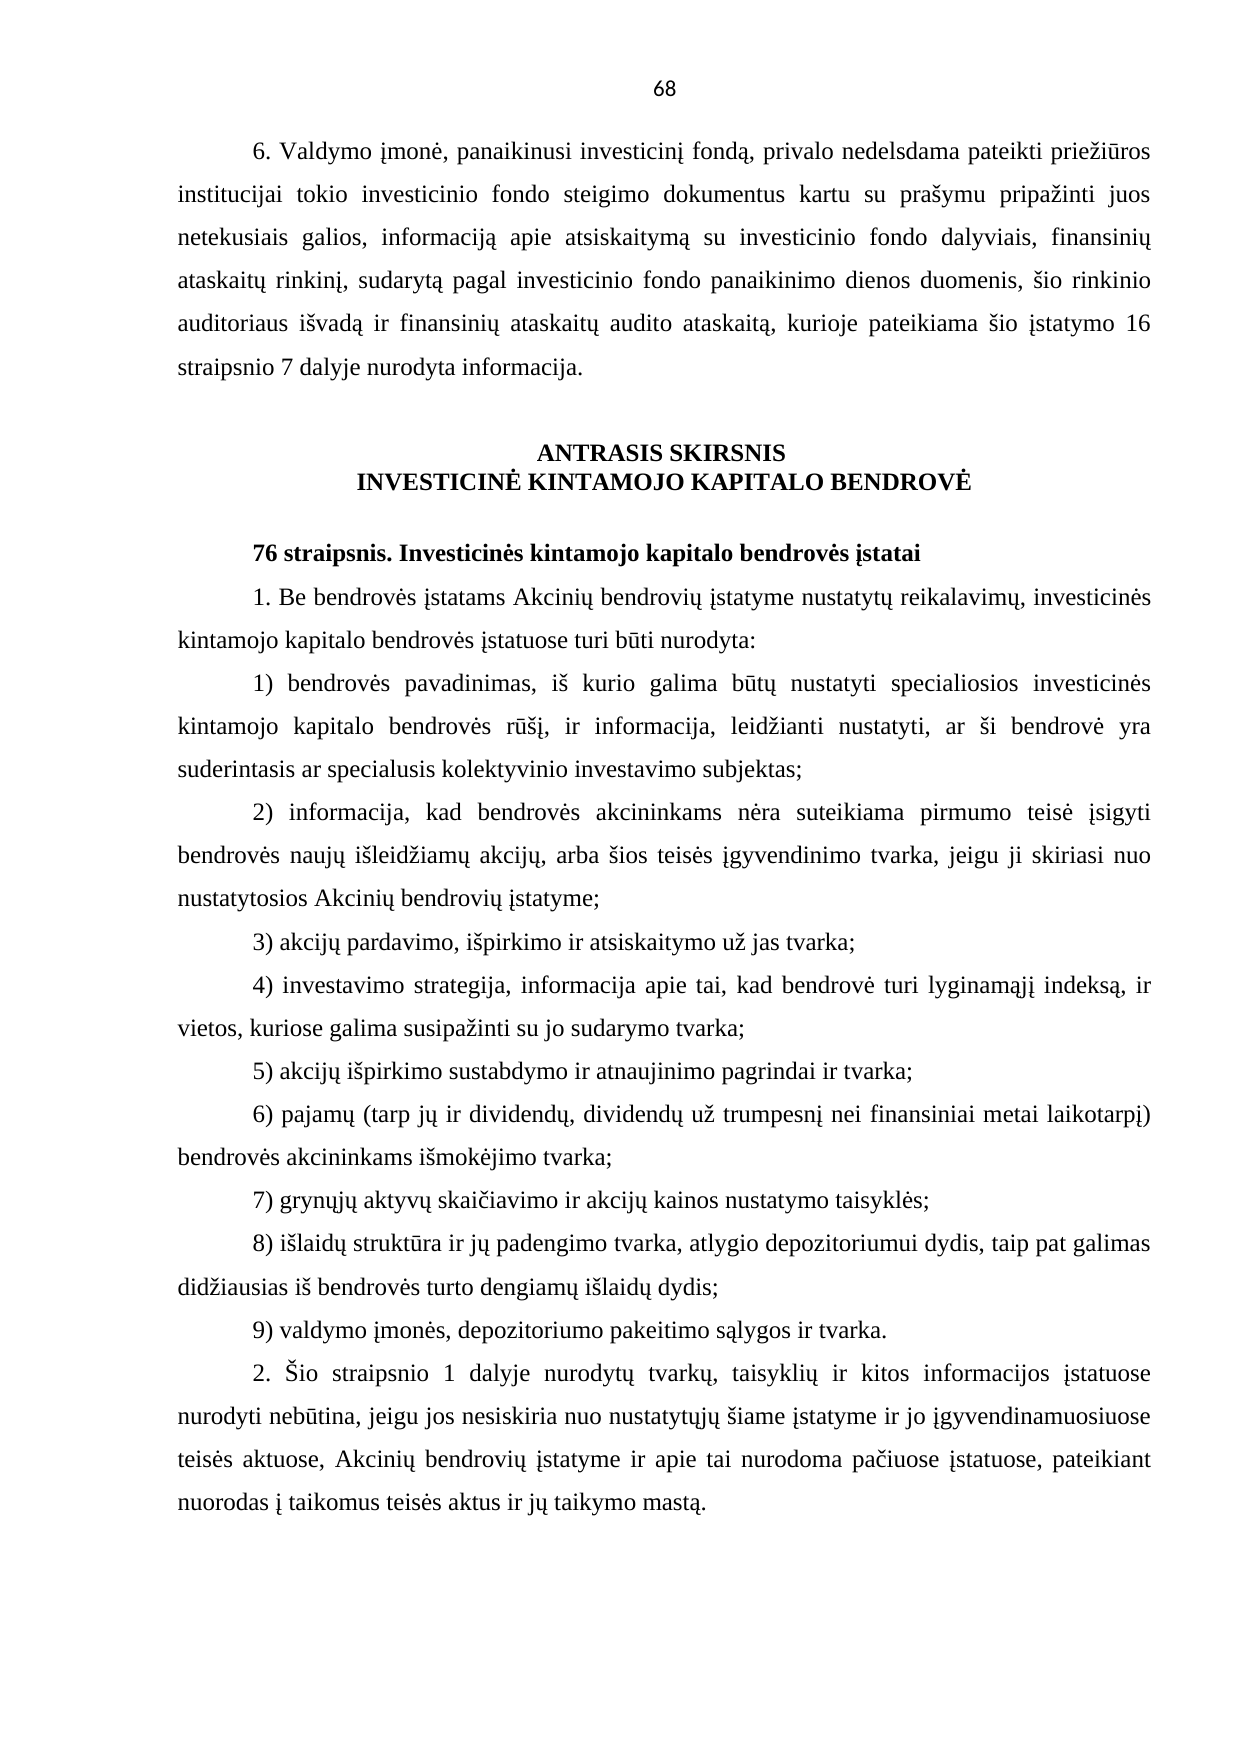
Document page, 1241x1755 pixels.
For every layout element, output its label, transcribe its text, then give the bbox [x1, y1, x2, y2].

text 1) bendrovės pavadinimas, iš kurio galima būtų nustatyti specialiosios investicinės kintamojo kapitalo bendrovės rūšį, ir informacija, leidžianti nustatyti, ar ši bendrovė yra suderintasis ar specialusis kolektyvinio investavimo subjektas; [177, 668, 1152, 783]
text 8) išlaidų struktūra ir jų padengimo tvarka, atlygio depozitoriumui dydis, taip pat galimas didžiausias iš bendrovės turto dengiamų išlaidų dydis; [177, 1228, 1152, 1300]
text 9) valdymo įmonės, depozitoriumo pakeitimo sąlygos ir tvarka. [177, 1315, 1152, 1343]
text 76 straipsnis. Investicinės kintamojo kapitalo bendrovės įstatai [252, 538, 1152, 567]
text 2. Šio straipsnio 1 dalyje nurodytų tvarkų, taisyklių ir kitos informacijos įstatuose nurodyti nebūtina, jeigu jos nesiskiria nuo nustatytųjų šiame įstatyme ir jo įgyvendinamuosiuose teisės aktuose, Akcinių bendrovių įstatyme ir apie tai nurodoma pačiuose įstatuose, pateikiant nuorodas į taikomus teisės aktus ir jų taikymo mastą. [177, 1358, 1152, 1516]
text 7) grynųjų aktyvų skaičiavimo ir akcijų kainos nustatymo taisyklės; [177, 1185, 1152, 1214]
text 6) pajamų (tarp jų ir dividendų, dividendų už trumpesnį nei finansiniai metai laikotarpį) bendrovės akcininkams išmokėjimo tvarka; [177, 1099, 1152, 1171]
text INVESTICINĖ KINTAMOJO KAPITALO BENDROVĖ [177, 467, 1152, 495]
text 4) investavimo strategija, informacija apie tai, kad bendrovė turi lyginamąjį indeksą, ir vietos, kuriose galima susipažinti su jo sudarymo tvarka; [177, 970, 1152, 1042]
text 6. Valdymo įmonė, panaikinusi investicinį fondą, privalo nedelsdama pateikti priežiūros institucijai tokio investicinio fondo steigimo dokumentus kartu su prašymu pripažinti juos netekusiais galios, informaciją apie atsiskaitymą su investicinio fondo dalyviais, finansinių ataskaitų rinkinį, sudarytą pagal investicinio fondo panaikinimo dienos duomenis, šio rinkinio auditoriaus išvadą ir finansinių ataskaitų audito ataskaitą, kurioje pateikiama šio įstatymo 16 straipsnio 7 dalyje nurodyta informacija. [177, 136, 1152, 380]
text 2) informacija, kad bendrovės akcininkams nėra suteikiama pirmumo teisė įsigyti bendrovės naujų išleidžiamų akcijų, arba šios teisės įgyvendinimo tvarka, jeigu ji skiriasi nuo nustatytosios Akcinių bendrovių įstatyme; [177, 797, 1152, 912]
text ANTRASIS SKIRSNIS [177, 438, 1152, 467]
text 3) akcijų pardavimo, išpirkimo ir atsiskaitymo už jas tvarka; [177, 927, 1152, 955]
text 5) akcijų išpirkimo sustabdymo ir atnaujinimo pagrindai ir tvarka; [177, 1056, 1152, 1085]
text 1. Be bendrovės įstatams Akcinių bendrovių įstatyme nustatytų reikalavimų, investicinės kintamojo kapitalo bendrovės įstatuose turi būti nurodyta: [177, 582, 1152, 653]
